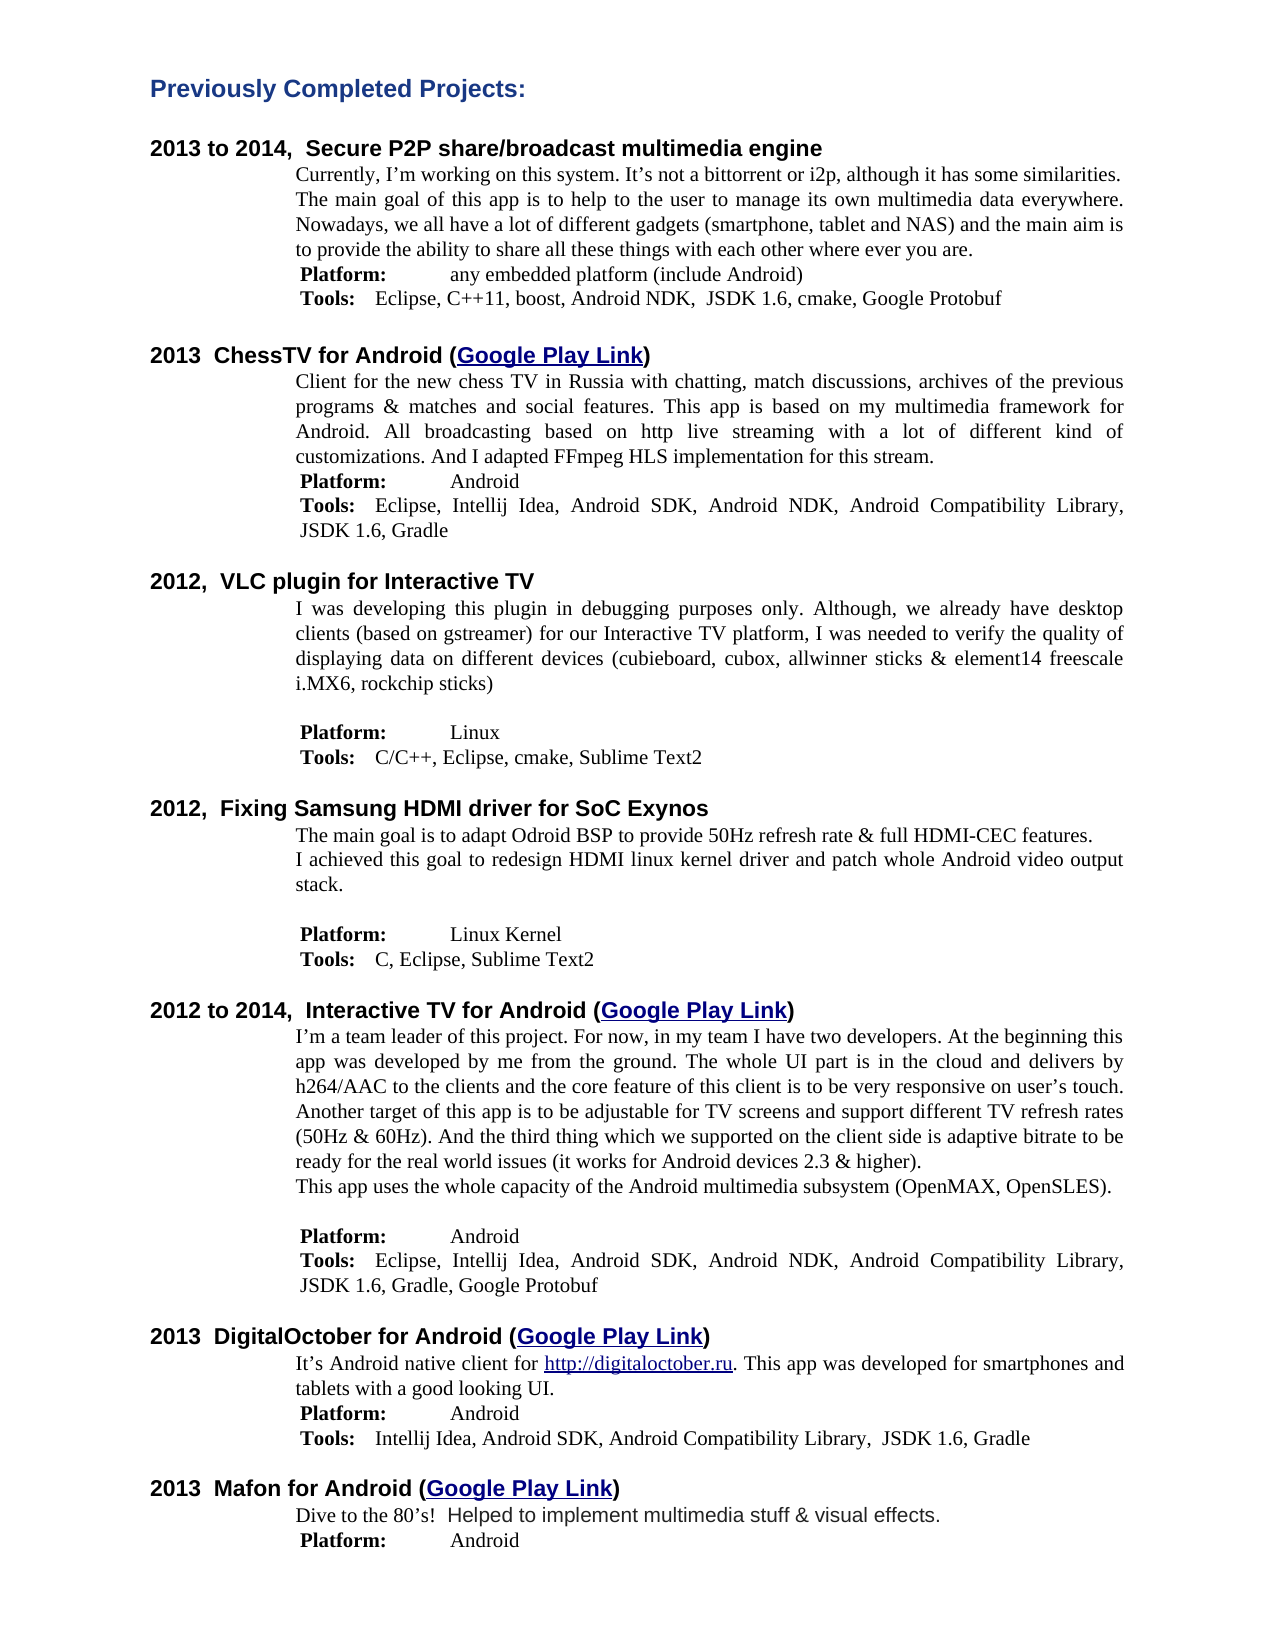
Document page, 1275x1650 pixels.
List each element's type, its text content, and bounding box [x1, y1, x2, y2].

text Tools: C/C++, Eclipse, cmake, Sublime Text2 [300, 746, 1125, 769]
text Platform: Linux [300, 721, 1125, 744]
text I was developing this plugin in debugging purposes only. Although, we already have desktop clients (based on gstreamer) for our Interactive TV platform, I was needed to verify the quality of displaying data on different devices (cubieboard, cubox, allwinner sticks & element14 freescale i.MX6, rockchip sticks) [295, 597, 1125, 694]
text Tools: Eclipse, Intellij Idea, Android SDK, Android NDK, Android Compatibility Library, JSDK 1.6, Gradle, Google Protobuf [300, 1249, 1125, 1297]
text Dive to the 80’s! Helped to implement multimedia stuff & visual effects. [295, 1504, 1125, 1527]
text Tools: Eclipse, Intellij Idea, Android SDK, Android NDK, Android Compatibility Library, JSDK 1.6, Gradle [300, 494, 1125, 542]
text Platform: Android [300, 1401, 1125, 1424]
text I achieved this goal to redesign HDMI linux kernel driver and patch whole Android video output stack. [295, 848, 1125, 896]
text Platform: Android [300, 1224, 1125, 1248]
text Platform: Android [300, 469, 1125, 493]
text Tools: Intellij Idea, Android SDK, Android Compatibility Library, JSDK 1.6, Gradle [300, 1426, 1125, 1449]
text 2013 Mafon for Android (Google Play Link) [150, 1476, 1125, 1502]
text I’m a team leader of this project. For now, in my team I have two developers. At the beginning this app was developed by me from the ground. The whole UI part is in the cloud and delivers by h264/AAC to the clients and the core feature of this client is to be very responsive on user’s touch. Another target of this app is to be adjustable for TV screens and support different TV refresh rates (50Hz & 60Hz). And the third thing which we supported on the client side is adaptive bitrate to be ready for the real world issues (it works for Android devices 2.3 & higher). [295, 1025, 1125, 1173]
text 2013 ChessTV for Android (Google Play Link) [150, 342, 1125, 368]
text 2012, VLC plugin for Interactive TV [150, 569, 1125, 595]
text Client for the new chess TV in Russia with chatting, match discussions, archives of the previous programs & matches and social features. This app is based on my multimedia framework for Android. All broadcasting based on http live streaming with a lot of different kind of customizations. And I adapted FFmpeg HLS implementation for this stream. [295, 370, 1125, 468]
text Currently, I’m working on this system. It’s not a bittorrent or i2p, although it has some similarities. [295, 163, 1125, 186]
text 2012 to 2014, Interactive TV for Android (Google Play Link) [150, 998, 1125, 1023]
text Tools: C, Eclipse, Sublime Text2 [300, 948, 1125, 971]
text Platform: Android [300, 1529, 1125, 1552]
text 2012, Fixing Samsung HDMI driver for SoC Exynos [150, 796, 1125, 821]
text It’s Android native client for http://digitaloctober.ru. This app was developed for smartphones and tablets with a good looking UI. [295, 1352, 1125, 1400]
text This app uses the whole capacity of the Android multimedia subsystem (OpenMAX, OpenSLES). [295, 1175, 1125, 1198]
text Platform: any embedded platform (include Android) [300, 262, 1125, 286]
text Platform: Linux Kernel [300, 923, 1125, 946]
text 2013 DigitalOctober for Android (Google Play Link) [150, 1324, 1125, 1350]
text The main goal is to adapt Odroid BSP to provide 50Hz refresh rate & full HDMI-CEC features. [295, 823, 1125, 847]
text The main goal of this app is to help to the user to manage its own multimedia data everywhere. Nowadays, we all have a lot of different gadgets (smartphone, tablet and NAS) and the main aim is to provide the ability to share all these things with each other where ever you are. [295, 188, 1125, 261]
text 2013 to 2014, Secure P2P share/broadcast multimedia engine [150, 135, 1125, 161]
text Previously Completed Projects: [150, 75, 1125, 103]
text Tools: Eclipse, C++11, boost, Android NDK, JSDK 1.6, cmake, Google Protobuf [300, 287, 1125, 310]
